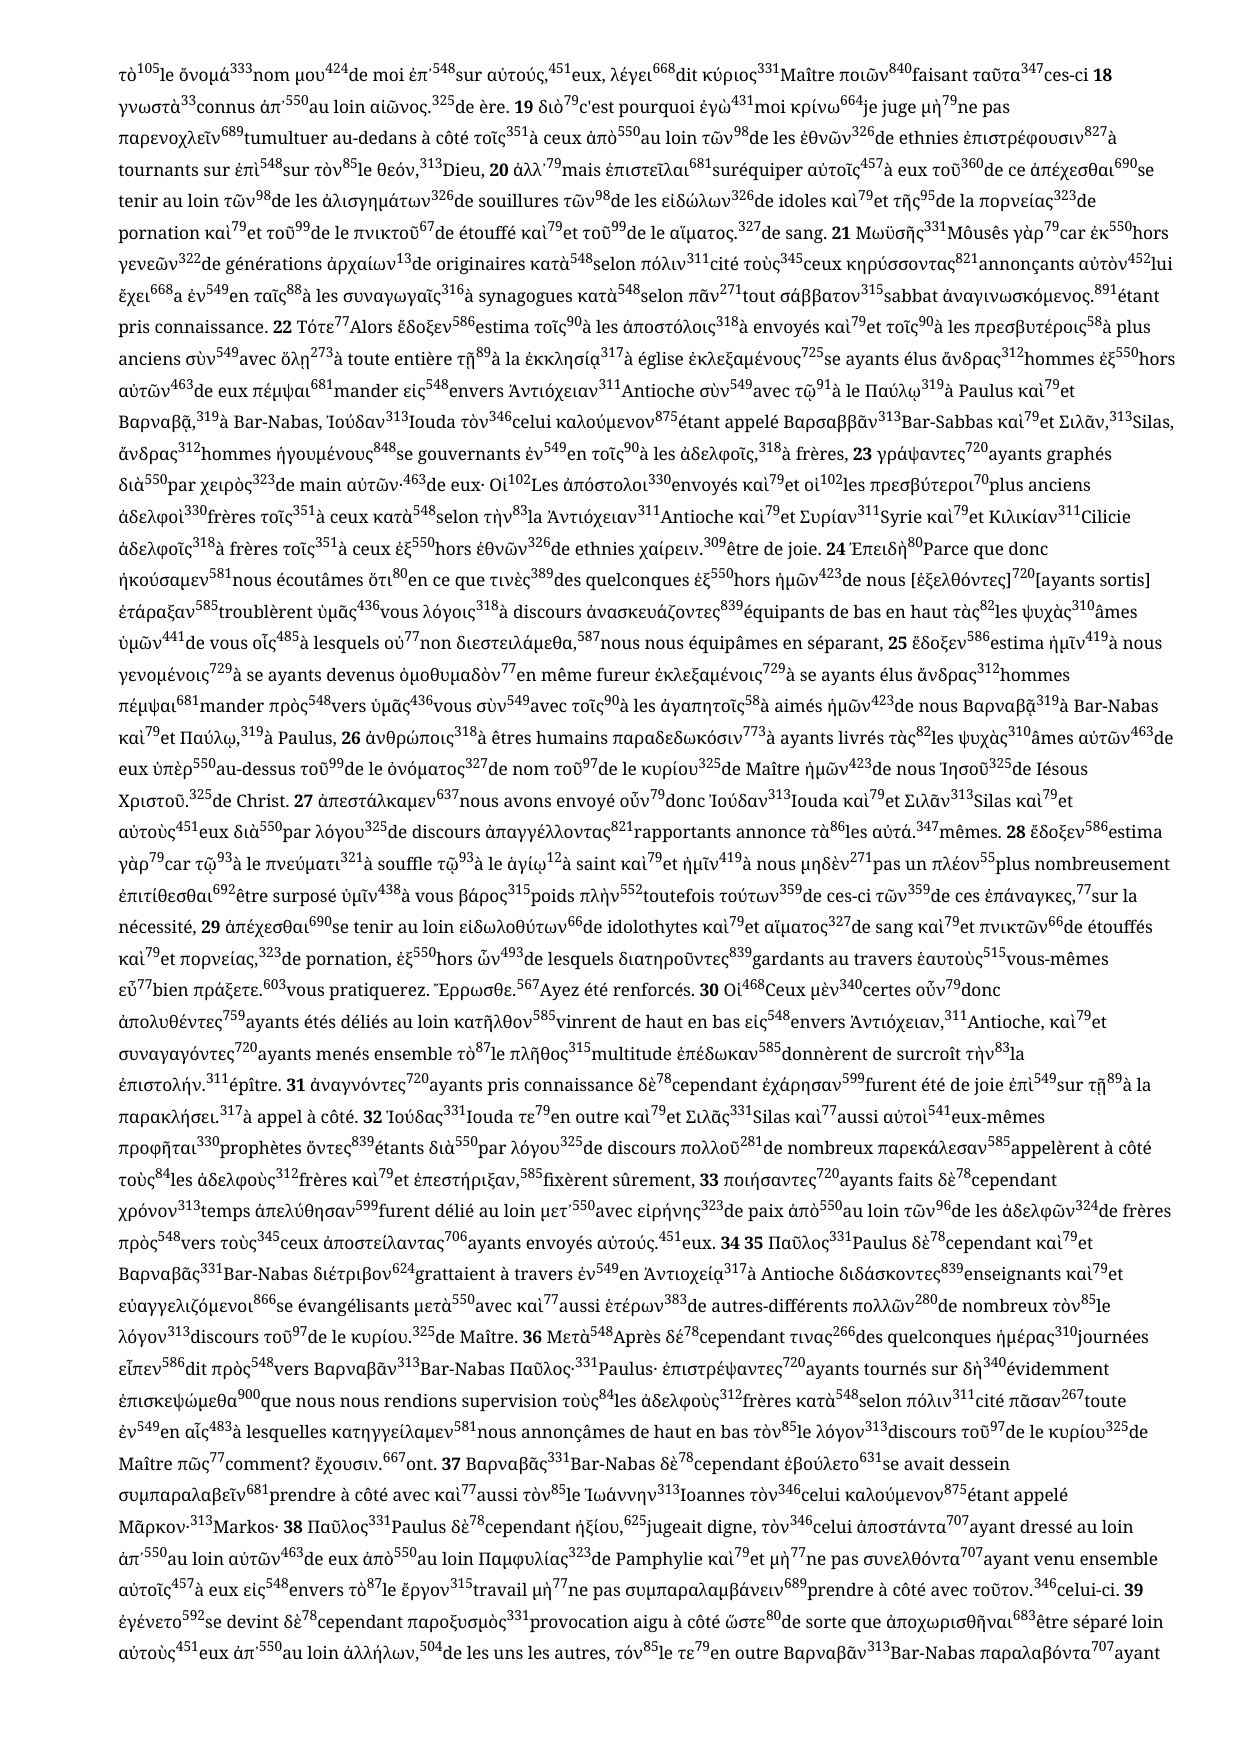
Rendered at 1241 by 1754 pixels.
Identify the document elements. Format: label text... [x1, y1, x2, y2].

text 1 Καί79Et τινες389des quelconques κατελθόντες720ayants venus de haut en bas ἀπὸ550au loin τῆς95de la Ἰουδαίας323de Ioudaia ἐδίδασκον624enseignaient τοὺς84les ἀδελφοὺς312frères ὅτι,80en ce que, ἐὰν80si le cas échéant μὴ77ne pas περιτμηθῆτε908que vous soyez circoncit τῷ93à le ἔθει321à coutume τῷ354à ce Μωϋσέως,325de Môusês, οὐ77non δύνασθε671vous vous pouvez σωθῆναι.683être sauvé. 2 γενομένης732de se ayante devenue δὲ78cependant στάσεως323de dressement καὶ79et ζητήσεως323de recherche οὐκ77non ὀλίγης382de peu τῷ91à le Παύλῳ319à Paulus καὶ79et τῷ91à le Βαρναβᾷ319à Bar-Nabas πρὸς548vers αὐτούς,451eux, ἔταξαν585ordonnancèrent ἀναβαίνειν689monter Παῦλον313Paulus καὶ79et Βαρναβᾶν313Bar-Nabas καί79et τινας268des quelconques ἄλλους372autres ἐξ550hors αὐτῶν463de eux πρὸς548vers τοὺς84les ἀποστόλους312envoyés καὶ79et πρεσβυτέρους52plus anciens εἰς548envers Ἰερουσαλὴμ311Ierousalem περὶ550autour τοῦ99de le ζητήματος327de sujet de recherche τούτου.152de ce-ci. 3 Οἱ102Les μὲν340certes οὖν79donc προπεμφθέντες759ayants étés mandés en avant ὑπὸ550sous τῆς95de la ἐκκλησίας323de église διήρχοντο630se passaient à travers τήν83la τε79en outre Φοινίκην311Phénicie καὶ79et Σαμάρειαν311Samareia ἐκδιηγούμενοι866se décrivants τὴν83la ἐπιστροφὴν311retournement au-dessus τῶν98de les ἐθνῶν326de ethnies καὶ79et ἐποίουν624faisaient χαρὰν311joie μεγάλην2grande πᾶσιν274à tous τοῖς90à les ἀδελφοῖς.318à frères. 4 παραγενόμενοι739se ayants devenus à côté δὲ78cependant εἰς548envers Ἱεροσόλυμα314Ierosoluma παρεδέχθησαν599furent accepté à côté ἀπὸ550au loin τῆς95de la ἐκκλησίας323de église καὶ79et τῶν96de les ἀποστόλων324de envoyés καὶ79et τῶν96de les πρεσβυτέρων,64de plus anciens, ἀνήγγειλάν585annoncèrent de bas en haut τε79en outre ὅσα481autant lesquels ὁ103le θεὸς331Dieu ἐποίησεν586fit μετ᾽550avec αὐτῶν.463de eux. 5 Ἐξανέστησαν585Redressèrent au-dehors δέ78cependant τινες389des quelconques τῶν357de ceux ἀπὸ550au loin τῆς95de la αἱρέσεως323de hérésie τῶν96de les Φαρισαίων324de Pharisiens πεπιστευκότες782ayants crus λέγοντες839disants ὅτι80en ce que δεῖ668attache de lien περιτέμνειν689circoncire αὐτοὺς451eux παραγγέλλειν689messager à côté τε79en outre τηρεῖν689garder τὸν85le νόμον313loi Μωϋσέως.325de Môusês. 6 Συνήχθησάν599Furent mené ensemble δὲ78cependant οἱ102les ἀπόστολοι330envoyés καὶ79et οἱ102les πρεσβύτεροι70plus anciens ἰδεῖν681voir περὶ550autour τοῦ97de le λόγου325de discours τούτου.150de celui-ci. 7 Πολλῆς279de Nombreuse δὲ78cependant ζητήσεως323de recherche γενομένης732de se ayante devenue ἀναστὰς721ayant redressé Πέτρος331Pierre εἶπεν586dit πρὸς548vers αὐτούς·451eux· ἄνδρες336hommes ἀδελφοί,336frères, ὑμεῖς447vous ἐπίστασθε671vous vous établissez sûrement ὅτι80en ce que ἀφ᾽550au loin ἡμερῶν322de journées ἀρχαίων13de originaires ἐν549en ὑμῖν438à vous ἐξελέξατο592se élut ὁ103le θεὸς331Dieu διὰ550par τοῦ99de le στόματός327de bouche μου424de moi ἀκοῦσαι681écouter τὰ86les ἔθνη314ethnies τὸν85le λόγον313discours τοῦ99de le εὐαγγελίου327de évangile καὶ79et πιστεῦσαι.681croire. 8 καὶ79et ὁ103le καρδιογνώστης331connaisseur de coeur θεὸς331Dieu ἐμαρτύρησεν586témoigna αὐτοῖς459à eux δοὺς721ayant donné τὸ87le πνεῦμα315souffle τὸ87le ἅγιον6saint καθὼς77de haut en bas comme καὶ77aussi ἡμῖν419à nous 9 καὶ79et οὐδὲν375aucun διέκρινεν586jugea à travers μεταξὺ552entre ἡμῶν423de nous τε79en outre καὶ79et αὐτῶν465de eux τῇ89à la πίστει317à croyance καθαρίσας721ayant purifié τὰς82les καρδίας310coeurs αὐτῶν.465de eux. 10 νῦν77maintenant οὖν79donc τί399quel πειράζετε665vous mettez en tentation τὸν85le θεὸν313Dieu ἐπιθεῖναι681surposer ζυγὸν313joug-balance ἐπὶ548sur τὸν85le τράχηλον313cou τῶν96de les μαθητῶν324de disciples ὃν480lequel οὔτε79ni οἱ102les πατέρες330pères ἡμῶν423de nous οὔτε79ni ἡμεῖς430nous ἰσχύσαμεν581nous eûmes la ténacité βαστάσαι;681mettre en charge; 11 ἀλλὰ79mais διὰ550par τῆς95de la χάριτος323de grâce τοῦ97de le κυρίου325de Maître Ἰησοῦ325de Iésous πιστεύομεν663nous croyons σωθῆναι683être sauvé καθ᾽548selon ὃν295lequel τρόπον313manière κἀκεῖνοι.363et ceux-là. 12 Ἐσίγησεν586Garda le silence δὲ78cependant πᾶν289tout τὸ105le πλῆθος333multitude καὶ79et ἤκουον624écoutaient Βαρναβᾶ325de Bar-Nabas καὶ79et Παύλου325de Paulus ἐξηγουμένων860de se racontants ὅσα481autant lesquels ἐποίησεν586fit ὁ103le θεὸς331Dieu σημεῖα314signes καὶ79et τέρατα314prodiges ἐν549en τοῖς92à les ἔθνεσιν320à ethnies δι᾽550par αὐτῶν.463de eux. 13 Μετὰ548Après δὲ78cependant τὸ348ce σιγῆσαι681garder le silence αὐτοὺς451eux ἀπεκρίθη600fut répondu Ἰάκωβος331Iakobos λέγων·840disant· ἄνδρες336hommes ἀδελφοί,336frères, ἀκούσατέ553écoutez μου.424de moi. 14 Συμεὼν331Syméon ἐξηγήσατο592se raconta καθὼς77de haut en bas comme πρῶτον77premièrement ὁ103le θεὸς331Dieu ἐπεσκέψατο592se rendit supervision λαβεῖν681prendre ἐξ550hors ἐθνῶν326de ethnies λαὸν313peuple τῷ93à le ὀνόματι321à nom αὐτοῦ.464de lui. 15 καὶ79et τούτῳ354à ce-ci συμφωνοῦσιν667sonnent ensemble οἱ102les λόγοι330discours τῶν96de les προφητῶν324de prophètes καθὼς77de haut en bas comme γέγραπται·654a été graphé· 16 μετὰ548après ταῦτα347ces-ci ἀναστρέψω602je tournerai de bas en haut καὶ79et ἀνοικοδομήσω602je réédifierai en maison τὴν83la σκηνὴν311tente Δαυὶδ325de Dauid τὴν478celle πεπτωκυῖαν768ayante tombée καὶ79et τὰ347ces κατεστραμμένα797ayants étés catastrophés αὐτῆς462de elle ἀνοικοδομήσω602je réédifierai en maison καὶ79et ἀνορθώσω602je redresserai droit αὐτήν,450elle, 17 ὅπως80de telle manière que ἂν340le cas échéant ἐκζητήσωσιν898que recherchent οἱ102les κατάλοιποι70bas-restants τῶν96de les ἀνθρώπων324de êtres humains τὸν85le κύριον313Maître καὶ77aussi πάντα288tous τὰ104les ἔθνη332ethnies ἐφ᾽548sur οὓς479lesquels ἐπικέκληται654a été surnommé τὸ105le ὄνομά333nom μου424de moi ἐπ᾽548sur αὐτούς,451eux, λέγει668dit κύριος331Maître ποιῶν840faisant ταῦτα347ces-ci 18 γνωστὰ33connus ἀπ᾽550au loin αἰῶνος.325de ère. 19 διὸ79c'est pourquoi ἐγὼ431moi κρίνω664je juge μὴ79ne pas παρενοχλεῖν689tumultuer au-dedans à côté τοῖς351à ceux ἀπὸ550au loin τῶν98de les ἐθνῶν326de ethnies ἐπιστρέφουσιν827à tournants sur ἐπὶ548sur τὸν85le θεόν,313Dieu, 20 ἀλλ᾽79mais ἐπιστεῖλαι681suréquiper αὐτοῖς457à eux τοῦ360de ce ἀπέχεσθαι690se tenir au loin τῶν98de les ἀλισγημάτων326de souillures τῶν98de les εἰδώλων326de idoles καὶ79et τῆς95de la πορνείας323de pornation καὶ79et τοῦ99de le πνικτοῦ67de étouffé καὶ79et τοῦ99de le αἵματος.327de sang. 21 Μωϋσῆς331Môusês γὰρ79car ἐκ550hors γενεῶν322de générations ἀρχαίων13de originaires κατὰ548selon πόλιν311cité τοὺς345ceux κηρύσσοντας821annonçants αὐτὸν452lui ἔχει668a ἐν549en ταῖς88à les συναγωγαῖς316à synagogues κατὰ548selon πᾶν271tout σάββατον315sabbat ἀναγινωσκόμενος.891étant pris connaissance. 22 Τότε77Alors ἔδοξεν586estima τοῖς90à les ἀποστόλοις318à envoyés καὶ79et τοῖς90à les πρεσβυτέροις58à plus anciens σὺν549avec ὅλῃ273à toute entière τῇ89à la ἐκκλησίᾳ317à église ἐκλεξαμένους725se ayants élus ἄνδρας312hommes ἐξ550hors αὐτῶν463de eux πέμψαι681mander εἰς548envers Ἀντιόχειαν311Antioche σὺν549avec τῷ91à le Παύλῳ319à Paulus καὶ79et Βαρναβᾷ,319à Bar-Nabas, Ἰούδαν313Iouda τὸν346celui καλούμενον875étant appelé Βαρσαββᾶν313Bar-Sabbas καὶ79et Σιλᾶν,313Silas, ἄνδρας312hommes ἡγουμένους848se gouvernants ἐν549en τοῖς90à les ἀδελφοῖς,318à frères, 23 γράψαντες720ayants graphés διὰ550par χειρὸς323de main αὐτῶν·463de eux· Οἱ102Les ἀπόστολοι330envoyés καὶ79et οἱ102les πρεσβύτεροι70plus anciens ἀδελφοὶ330frères τοῖς351à ceux κατὰ548selon τὴν83la Ἀντιόχειαν311Antioche καὶ79et Συρίαν311Syrie καὶ79et Κιλικίαν311Cilicie ἀδελφοῖς318à frères τοῖς351à ceux ἐξ550hors ἐθνῶν326de ethnies χαίρειν.309être de joie. 24 Ἐπειδὴ80Parce que donc ἠκούσαμεν581nous écoutâmes ὅτι80en ce que τινὲς389des quelconques ἐξ550hors ἡμῶν423de nous [ἐξελθόντες]720[ayants sortis] ἐτάραξαν585troublèrent ὑμᾶς436vous λόγοις318à discours ἀνασκευάζοντες839équipants de bas en haut τὰς82les ψυχὰς310âmes ὑμῶν441de vous οἷς485à lesquels οὐ77non διεστειλάμεθα,587nous nous équipâmes en séparant, 25 ἔδοξεν586estima ἡμῖν419à nous γενομένοις729à se ayants devenus ὁμοθυμαδὸν77en même fureur ἐκλεξαμένοις729à se ayants élus ἄνδρας312hommes πέμψαι681mander πρὸς548vers ὑμᾶς436vous σὺν549avec τοῖς90à les ἀγαπητοῖς58à aimés ἡμῶν423de nous Βαρναβᾷ319à Bar-Nabas καὶ79et Παύλῳ,319à Paulus, 26 ἀνθρώποις318à êtres humains παραδεδωκόσιν773à ayants livrés τὰς82les ψυχὰς310âmes αὐτῶν463de eux ὑπὲρ550au-dessus τοῦ99de le ὀνόματος327de nom τοῦ97de le κυρίου325de Maître ἡμῶν423de nous Ἰησοῦ325de Iésous Χριστοῦ.325de Christ. 27 ἀπεστάλκαμεν637nous avons envoyé οὖν79donc Ἰούδαν313Iouda καὶ79et Σιλᾶν313Silas καὶ79et αὐτοὺς451eux διὰ550par λόγου325de discours ἀπαγγέλλοντας821rapportants annonce τὰ86les αὐτά.347mêmes. 28 ἔδοξεν586estima γὰρ79car τῷ93à le πνεύματι321à souffle τῷ93à le ἁγίῳ12à saint καὶ79et ἡμῖν419à nous μηδὲν271pas un πλέον55plus nombreusement ἐπιτίθεσθαι692être surposé ὑμῖν438à vous βάρος315poids πλὴν552toutefois τούτων359de ces-ci τῶν359de ces ἐπάναγκες,77sur la nécessité, 29 ἀπέχεσθαι690se tenir au loin εἰδωλοθύτων66de idolothytes καὶ79et αἵματος327de sang καὶ79et πνικτῶν66de étouffés καὶ79et πορνείας,323de pornation, ἐξ550hors ὧν493de lesquels διατηροῦντες839gardants au travers ἑαυτοὺς515vous-mêmes εὖ77bien πράξετε.603vous pratiquerez. Ἔρρωσθε.567Ayez été renforcés. 30 Οἱ468Ceux μὲν340certes οὖν79donc ἀπολυθέντες759ayants étés déliés au loin κατῆλθον585vinrent de haut en bas εἰς548envers Ἀντιόχειαν,311Antioche, καὶ79et συναγαγόντες720ayants menés ensemble τὸ87le πλῆθος315multitude ἐπέδωκαν585donnèrent de surcroît τὴν83la ἐπιστολήν.311épître. 31 ἀναγνόντες720ayants pris connaissance δὲ78cependant ἐχάρησαν599furent été de joie ἐπὶ549sur τῇ89à la παρακλήσει.317à appel à côté. 32 Ἰούδας331Iouda τε79en outre καὶ79et Σιλᾶς331Silas καὶ77aussi αὐτοὶ541eux-mêmes προφῆται330prophètes ὄντες839étants διὰ550par λόγου325de discours πολλοῦ281de nombreux παρεκάλεσαν585appelèrent à côté τοὺς84les ἀδελφοὺς312frères καὶ79et ἐπεστήριξαν,585fixèrent sûrement, 33 ποιήσαντες720ayants faits δὲ78cependant χρόνον313temps ἀπελύθησαν599furent délié au loin μετ᾽550avec εἰρήνης323de paix ἀπὸ550au loin τῶν96de les ἀδελφῶν324de frères πρὸς548vers τοὺς345ceux ἀποστείλαντας706ayants envoyés αὐτούς.451eux. 34 35 Παῦλος331Paulus δὲ78cependant καὶ79et Βαρναβᾶς331Bar-Nabas διέτριβον624grattaient à travers ἐν549en Ἀντιοχείᾳ317à Antioche διδάσκοντες839enseignants καὶ79et εὐαγγελιζόμενοι866se évangélisants μετὰ550avec καὶ77aussi ἑτέρων383de autres-différents πολλῶν280de nombreux τὸν85le λόγον313discours τοῦ97de le κυρίου.325de Maître. 36 Μετὰ548Après δέ78cependant τινας266des quelconques ἡμέρας310journées εἶπεν586dit πρὸς548vers Βαρναβᾶν313Bar-Nabas Παῦλος·331Paulus· ἐπιστρέψαντες720ayants tournés sur δὴ340évidemment ἐπισκεψώμεθα900que nous nous rendions supervision τοὺς84les ἀδελφοὺς312frères κατὰ548selon πόλιν311cité πᾶσαν267toute ἐν549en αἷς483à lesquelles κατηγγείλαμεν581nous annonçâmes de haut en bas τὸν85le λόγον313discours τοῦ97de le κυρίου325de Maître πῶς77comment? ἔχουσιν.667ont. 37 Βαρναβᾶς331Bar-Nabas δὲ78cependant ἐβούλετο631se avait dessein συμπαραλαβεῖν681prendre à côté avec καὶ77aussi τὸν85le Ἰωάννην313Ioannes τὸν346celui καλούμενον875étant appelé Μᾶρκον·313Markos· 38 Παῦλος331Paulus δὲ78cependant ἠξίου,625jugeait digne, τὸν346celui ἀποστάντα707ayant dressé au loin ἀπ᾽550au loin αὐτῶν463de eux ἀπὸ550au loin Παμφυλίας323de Pamphylie καὶ79et μὴ77ne pas συνελθόντα707ayant venu ensemble αὐτοῖς457à eux εἰς548envers τὸ87le ἔργον315travail μὴ77ne pas συμπαραλαμβάνειν689prendre à côté avec τοῦτον.346celui-ci. 39 ἐγένετο592se devint δὲ78cependant παροξυσμὸς331provocation aigu à côté ὥστε80de sorte que ἀποχωρισθῆναι683être séparé loin αὐτοὺς451eux ἀπ᾽550au loin ἀλλήλων,504de les uns les autres, τόν85le τε79en outre Βαρναβᾶν313Bar-Nabas παραλαβόντα707ayant pris à côté τὸν85le Μᾶρκον313Markos ἐκπλεῦσαι681naviguer dehors εἰς548envers Κύπρον,311Chypre, 40 Παῦλος331Paulus δὲ78cependant ἐπιλεξάμενος740se ayant dit sur Σιλᾶν313Silas ἐξῆλθεν586sortit παραδοθεὶς760ayant été livré τῇ89à la χάριτι317à grâce τοῦ97de le κυρίου325de Maître ὑπὸ550sous τῶν96de les ἀδελφῶν.324de frères. 41 διήρχετο631se passait à travers δὲ78cependant τὴν83la Συρίαν311Syrie καὶ79et [τὴν]83[la] Κιλικίαν311Cilicie ἐπιστηρίζων840fixant sûrement τὰς82les ἐκκλησίας.310églises. [118, 59, 1181, 1665]
